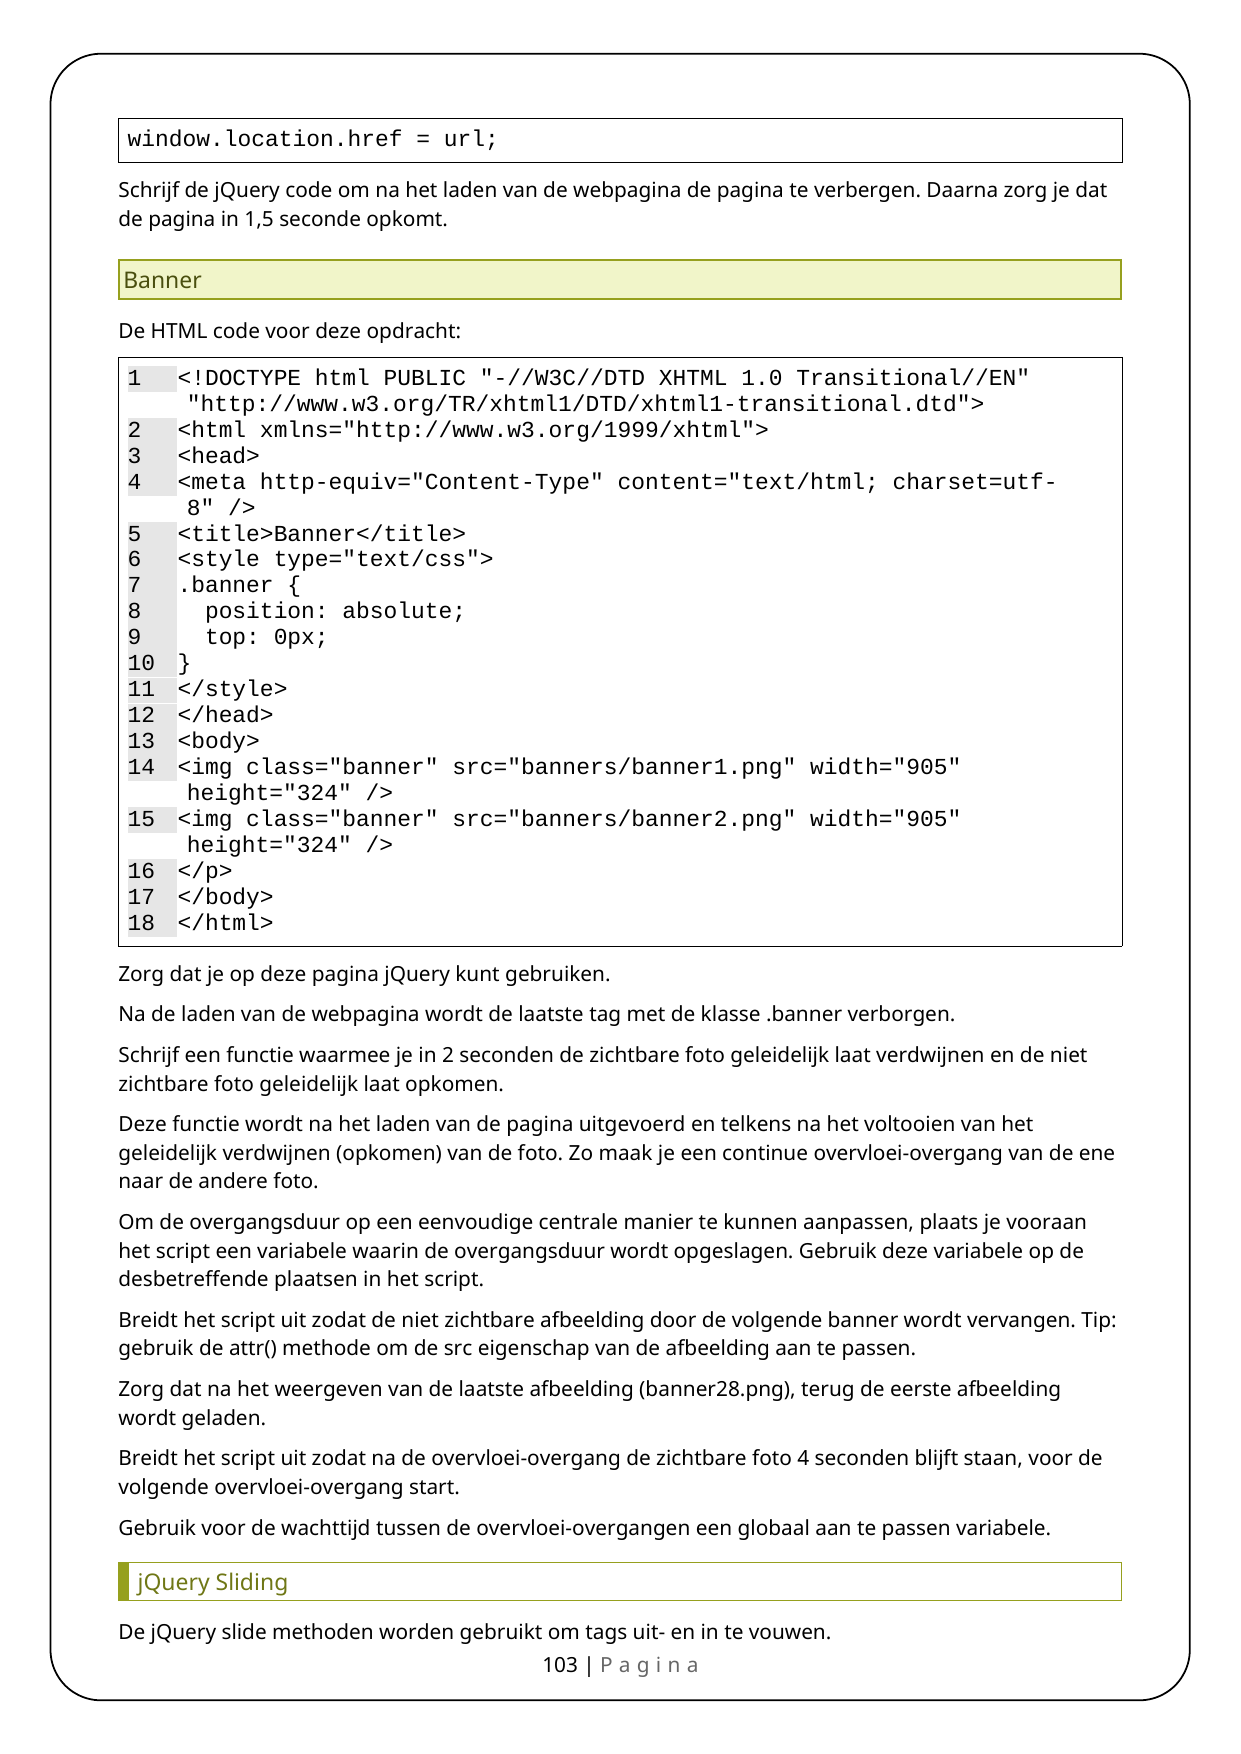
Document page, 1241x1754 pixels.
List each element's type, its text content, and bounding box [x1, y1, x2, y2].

list <style type="text/css"> [177, 538, 1122, 564]
text Schrijf een functie waarmee je in 2 seconden de zichtbare foto geleidelijk laat verdwijnen en de niet zichtbare foto geleidelijk laat opkomen. [118, 1040, 1122, 1097]
list <html xmlns="http://www.w3.org/1999/xhtml"> [119, 409, 1122, 435]
text Om de overgangsduur op een eenvoudige centrale manier te kunnen aanpassen, plaats je vooraan het script een variabele waarin de overgangsduur wordt opgeslagen. Gebruik deze variabele op de desbetreffende plaatsen in het script. [118, 1207, 1122, 1293]
text Breidt het script uit zodat de niet zichtbare afbeelding door de volgende banner wordt vervangen. Tip: gebruik de attr() methode om de src eigenschap van de afbeelding aan te passen. [118, 1305, 1122, 1362]
list <!DOCTYPE html PUBLIC "-//W3C//DTD XHTML 1.0 Transitional//EN" "http://www.w3.org/TR/xhtml1/DTD/xhtml1-transitional.dtd"> [119, 358, 1122, 409]
list <title>Banner</title> [119, 512, 1122, 538]
text Deze functie wordt na het laden van de pagina uitgevoerd en telkens na het voltooien van het geleidelijk verdwijnen (opkomen) van de foto. Zo maak je een continue overvloei-overgang van de ene naar de andere foto. [118, 1109, 1122, 1195]
text Schrijf de jQuery code om na het laden van de webpagina de pagina te verbergen. Daarna zorg je dat de pagina in 1,5 seconde opkomt. [118, 175, 1122, 232]
text De jQuery slide methoden worden gebruikt om tags uit- en in te vouwen. [118, 1617, 1122, 1646]
list [119, 642, 128, 668]
list [119, 876, 128, 902]
list </html> [119, 902, 1122, 946]
text Na de laden van de webpagina wordt de laatste tag met de klasse .banner verborgen. [118, 999, 1122, 1028]
list } [177, 642, 1122, 668]
text window.location.href = url; [119, 119, 1122, 162]
text Zorg dat na het weergeven van de laatste afbeelding (banner28.png), terug de eerste afbeelding wordt geladen. [118, 1374, 1122, 1431]
list top: 0px; [177, 616, 1122, 642]
text Gebruik voor de wachttijd tussen de overvloei-overgangen een globaal aan te passen variabele. [118, 1513, 1122, 1541]
list [119, 564, 128, 590]
text Zorg dat je op deze pagina jQuery kunt gebruiken. [118, 959, 1122, 987]
text Breidt het script uit zodat na de overvloei-overgang de zichtbare foto 4 seconden blijft staan, voor de volgende overvloei-overgang start. [118, 1443, 1122, 1500]
subtitle Banner [120, 261, 1120, 298]
list <body> [177, 720, 1122, 746]
list <meta http-equiv="Content-Type" content="text/html; charset=utf-8" /> [119, 461, 1122, 512]
list </body> [177, 876, 1122, 902]
list <img class="banner" src="banners/banner1.png" width="905" height="324" /> [119, 746, 1122, 798]
text De HTML code voor deze opdracht: [118, 316, 1122, 344]
list [119, 435, 128, 461]
list .banner { [177, 564, 1122, 590]
subtitle jQuery Sliding [129, 1563, 1121, 1600]
list <head> [177, 435, 1122, 461]
list [119, 616, 128, 642]
list [119, 720, 128, 746]
list </p> [119, 850, 1122, 876]
list </style> [119, 668, 1122, 694]
list position: absolute; [177, 590, 1122, 616]
list </head> [119, 694, 1122, 720]
list <img class="banner" src="banners/banner2.png" width="905" height="324" /> [119, 798, 1122, 850]
